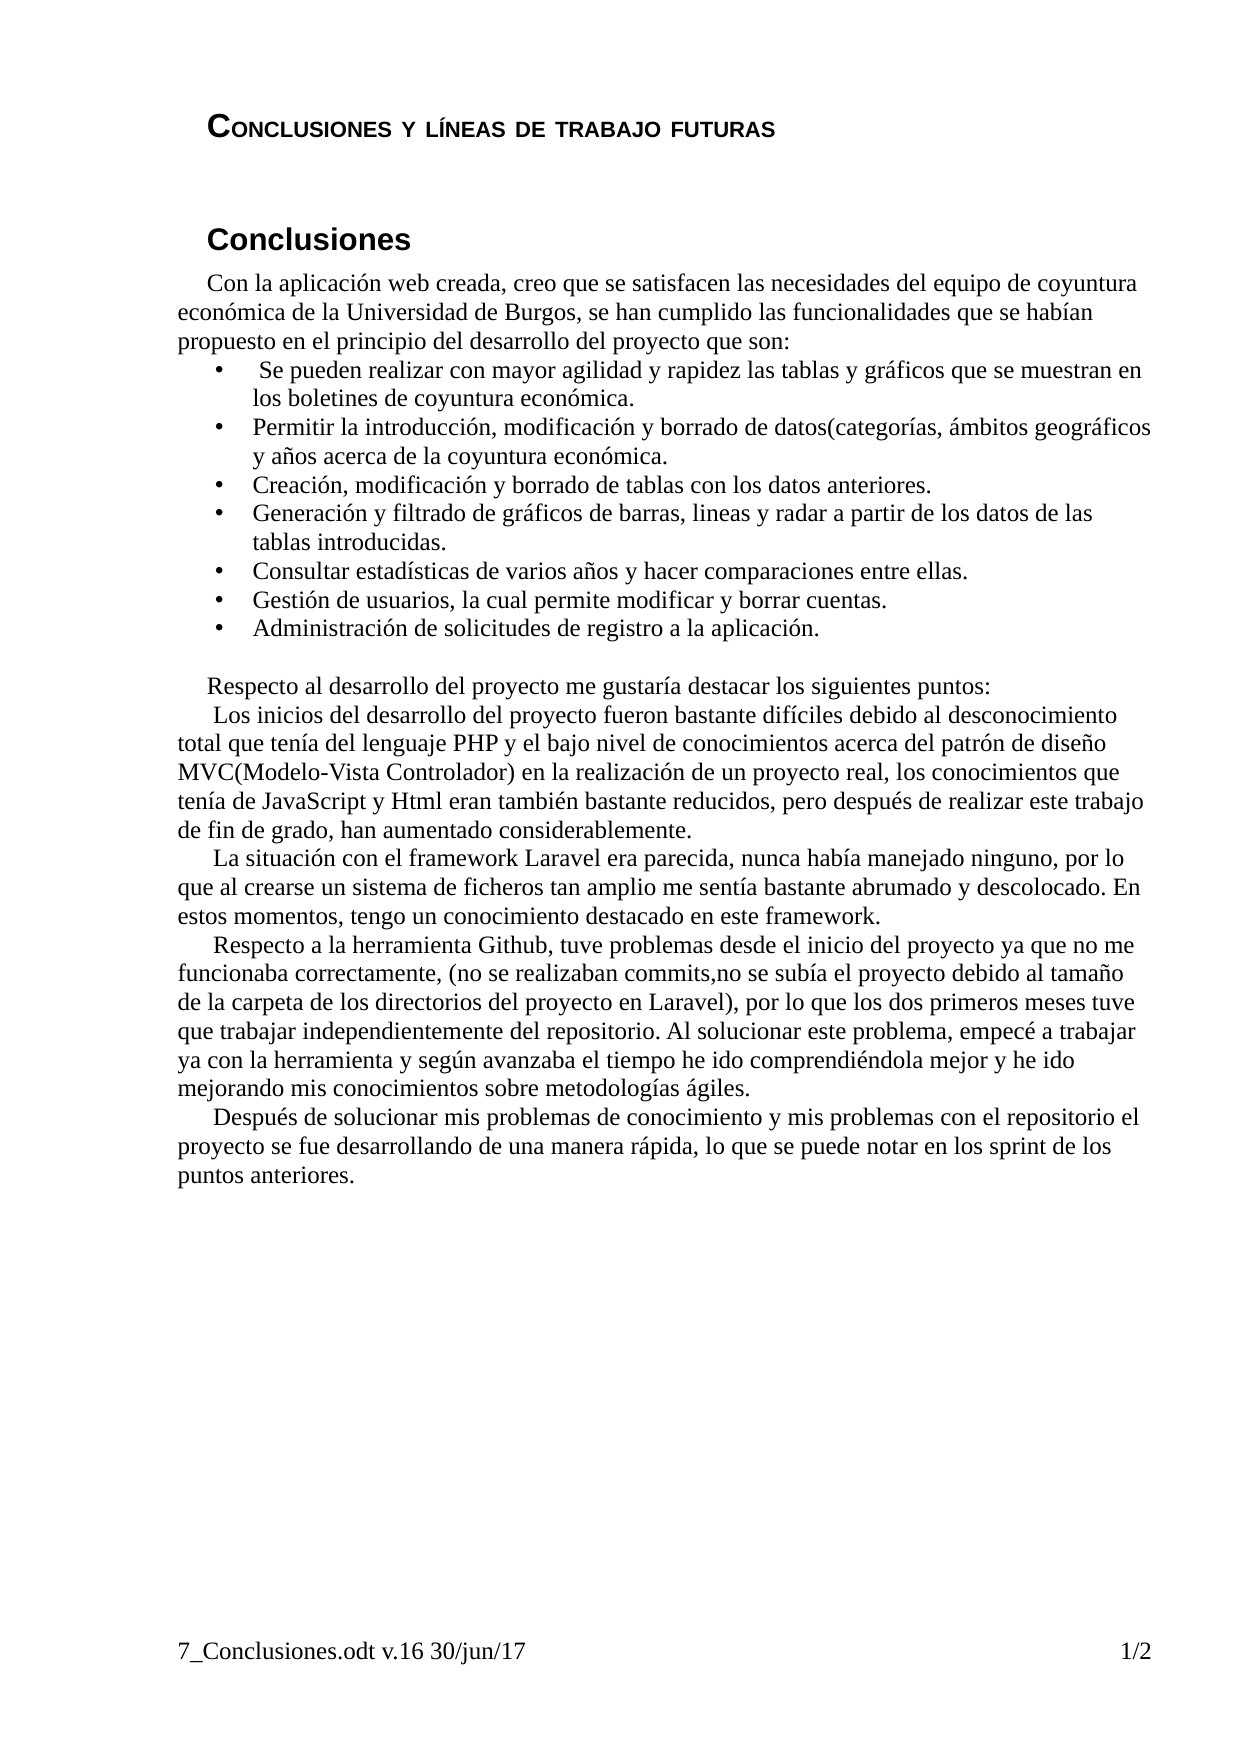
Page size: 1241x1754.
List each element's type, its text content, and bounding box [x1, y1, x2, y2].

subtitle Conclusiones [207, 221, 1152, 257]
list Creación, modificación y borrado de tablas con los datos anteriores. [215, 470, 1152, 498]
subtitle Conclusiones y líneas de trabajo futuras [207, 106, 1152, 145]
text Los inicios del desarrollo del proyecto fueron bastante difíciles debido al desconocimiento total que tenía del lenguaje PHP y el bajo nivel de conocimientos acerca del patrón de diseño MVC(Modelo-Vista Controlador) en la realización de un proyecto real, los conocimientos que tenía de JavaScript y Html eran también bastante reducidos, pero después de realizar este trabajo de fin de grado, han aumentado considerablemente. [177, 700, 1152, 843]
text Con la aplicación web creada, creo que se satisfacen las necesidades del equipo de coyuntura económica de la Universidad de Burgos, se han cumplido las funcionalidades que se habían propuesto en el principio del desarrollo del proyecto que son: [177, 268, 1152, 355]
text La situación con el framework Laravel era parecida, nunca había manejado ninguno, por lo que al crearse un sistema de ficheros tan amplio me sentía bastante abrumado y descolocado. En estos momentos, tengo un conocimiento destacado en este framework. [177, 843, 1152, 930]
list Permitir la introducción, modificación y borrado de datos(categorías, ámbitos geográficos y años acerca de la coyuntura económica. [215, 412, 1152, 470]
text Después de solucionar mis problemas de conocimiento y mis problemas con el repositorio el proyecto se fue desarrollando de una manera rápida, lo que se puede notar en los sprint de los puntos anteriores. [177, 1102, 1152, 1188]
list Generación y filtrado de gráficos de barras, lineas y radar a partir de los datos de las tablas introducidas. [215, 498, 1152, 556]
text Respecto a la herramienta Github, tuve problemas desde el inicio del proyecto ya que no me funcionaba correctamente, (no se realizaban commits,no se subía el proyecto debido al tamaño de la carpeta de los directorios del proyecto en Laravel), por lo que los dos primeros meses tuve que trabajar independientemente del repositorio. Al solucionar este problema, empecé a trabajar ya con la herramienta y según avanzaba el tiempo he ido comprendiéndola mejor y he ido mejorando mis conocimientos sobre metodologías ágiles. [177, 930, 1152, 1102]
list Se pueden realizar con mayor agilidad y rapidez las tablas y gráficos que se muestran en los boletines de coyuntura económica. [215, 355, 1152, 412]
list Administración de solicitudes de registro a la aplicación. [215, 613, 1152, 642]
list Gestión de usuarios, la cual permite modificar y borrar cuentas. [215, 585, 1152, 613]
list Consultar estadísticas de varios años y hacer comparaciones entre ellas. [215, 556, 1152, 585]
text Respecto al desarrollo del proyecto me gustaría destacar los siguientes puntos: [177, 671, 1152, 700]
